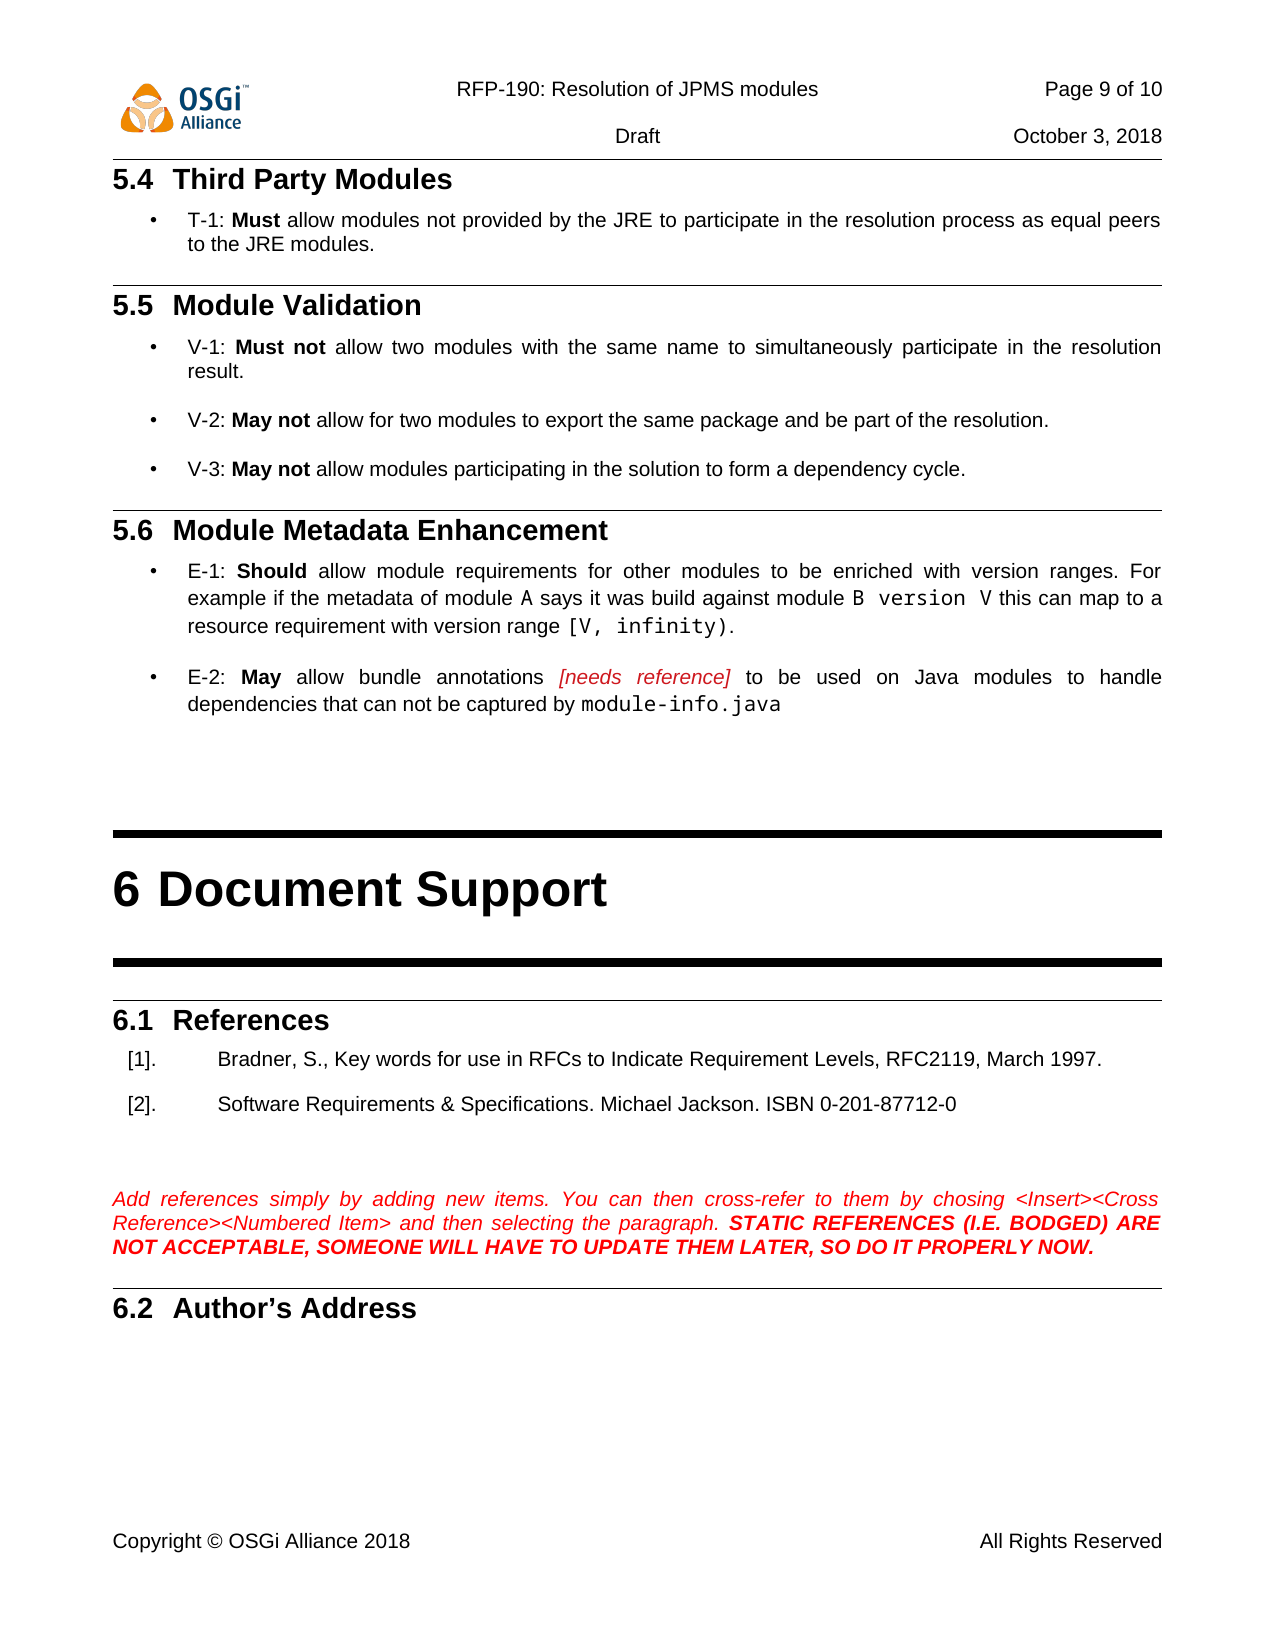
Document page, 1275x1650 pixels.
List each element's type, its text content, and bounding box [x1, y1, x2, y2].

subtitle Document Support [112, 831, 1162, 967]
subtitle Author’s Address [112, 1289, 1162, 1324]
list Software Requirements & Specifications. Michael Jackson. ISBN 0-201-87712-0 [127, 1092, 1162, 1116]
list V-2: May not allow for two modules to export the same package and be part of the resolution. [150, 407, 1162, 432]
list T-1: Must allow modules not provided by the JRE to participate in the resolution process as equal peers to the JRE modules. [150, 208, 1162, 256]
subtitle Module Validation [112, 286, 1162, 322]
list V-3: May not allow modules participating in the solution to form a dependency cycle. [150, 457, 1162, 481]
list Bradner, S., Key words for use in RFCs to Indicate Requirement Levels, RFC2119, March 1997. [127, 1047, 1162, 1071]
list E-2: May allow bundle annotations [needs reference] to be used on Java modules to handle dependencies that can not be captured by module-info.java [150, 665, 1162, 717]
subtitle Third Party Modules [112, 160, 1162, 196]
picture [113, 76, 257, 140]
list E-1: Should allow module requirements for other modules to be enriched with version ranges. For example if the metadata of module A says it was build against module B version V this can map to a resource requirement with version range [V, infinity). [150, 559, 1162, 640]
subtitle References [112, 1001, 1162, 1037]
subtitle Module Metadata Enhancement [112, 511, 1162, 546]
list V-1: Must not allow two modules with the same name to simultaneously participate in the resolution result. [150, 334, 1162, 382]
text Add references simply by adding new items. You can then cross-refer to them by chosing <Insert><Cross Reference><Numbered Item> and then selecting the paragraph. STATIC REFERENCES (I.E. BODGED) ARE NOT ACCEPTABLE, SOMEONE WILL HAVE TO UPDATE THEM LATER, SO DO IT PROPERLY NOW. [112, 1187, 1162, 1258]
